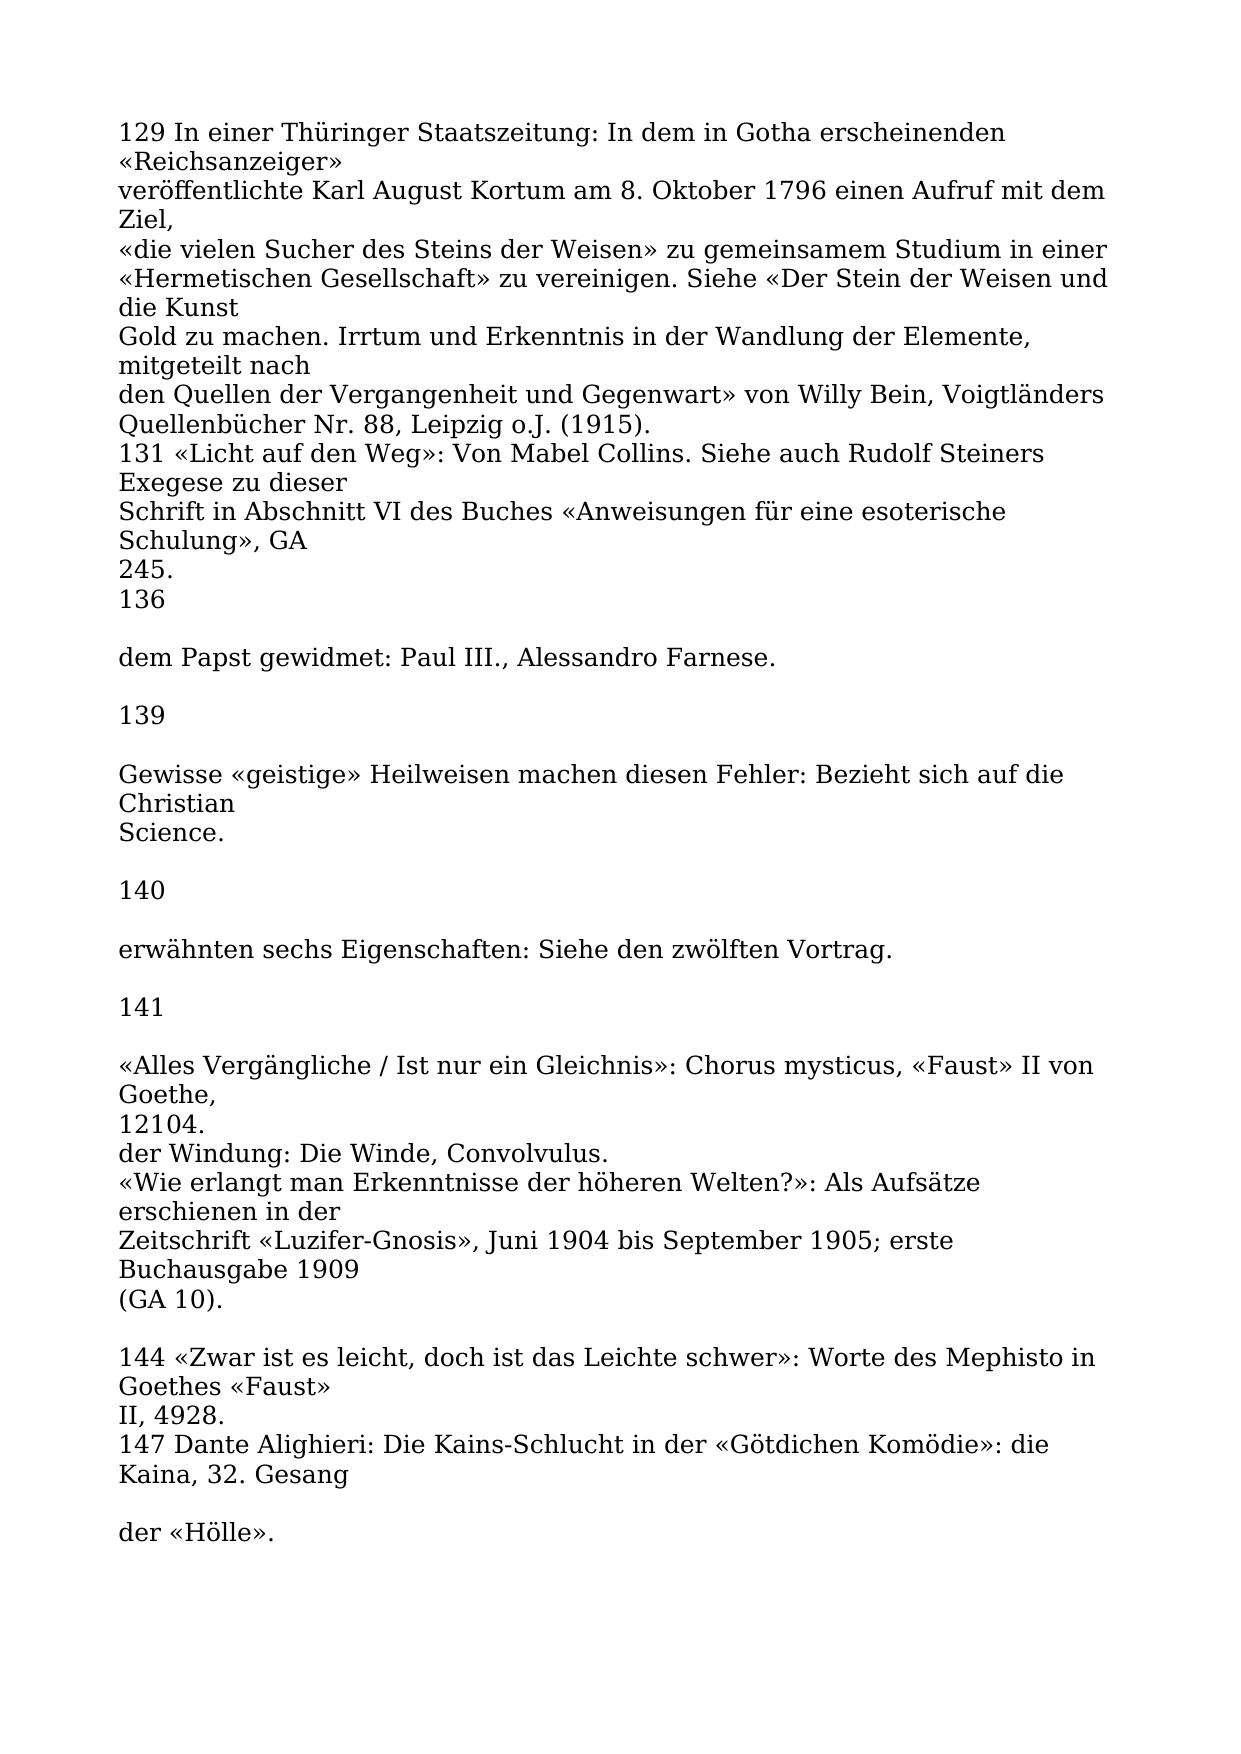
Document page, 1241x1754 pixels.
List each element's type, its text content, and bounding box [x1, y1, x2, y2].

text Quellenbücher Nr. 88, Leipzig o.J. (1915). [118, 410, 1122, 439]
text Science. [118, 818, 1122, 847]
text dem Papst gewidmet: Paul III., Alessandro Farnese. [118, 643, 1122, 672]
text Gold zu machen. Irrtum und Erkenntnis in der Wandlung der Elemente, mitgeteilt nach [118, 322, 1122, 381]
text «die vielen Sucher des Steins der Weisen» zu gemeinsamem Studium in einer [118, 235, 1122, 264]
text 147 Dante Alighieri: Die Kains-Schlucht in der «Götdichen Komödie»: die Kaina, 32. Gesang [118, 1431, 1122, 1489]
text 141 [118, 993, 1122, 1022]
text 136 [118, 585, 1122, 614]
text (GA 10). [118, 1285, 1122, 1314]
text 140 [118, 876, 1122, 906]
text Gewisse «geistige» Heilweisen machen diesen Fehler: Bezieht sich auf die Christian [118, 760, 1122, 818]
text der Windung: Die Winde, Convolvulus. [118, 1139, 1122, 1168]
text 12104. [118, 1110, 1122, 1139]
text 131 «Licht auf den Weg»: Von Mabel Collins. Siehe auch Rudolf Steiners Exegese zu dieser [118, 439, 1122, 497]
text 245. [118, 556, 1122, 585]
text 129 In einer Thüringer Staatszeitung: In dem in Gotha erscheinenden «Reichsanzeiger» [118, 118, 1122, 176]
text II, 4928. [118, 1401, 1122, 1431]
text veröffentlichte Karl August Kortum am 8. Oktober 1796 einen Aufruf mit dem Ziel, [118, 176, 1122, 235]
text «Wie erlangt man Erkenntnisse der höheren Welten?»: Als Aufsätze erschienen in der [118, 1168, 1122, 1226]
text erwähnten sechs Eigenschaften: Siehe den zwölften Vortrag. [118, 935, 1122, 964]
text 144 «Zwar ist es leicht, doch ist das Leichte schwer»: Worte des Mephisto in Goethes «Faust» [118, 1343, 1122, 1401]
text «Hermetischen Gesellschaft» zu vereinigen. Siehe «Der Stein der Weisen und die Kunst [118, 264, 1122, 322]
text 139 [118, 701, 1122, 731]
text Schrift in Abschnitt VI des Buches «Anweisungen für eine esoterische Schulung», GA [118, 497, 1122, 556]
text der «Hölle». [118, 1518, 1122, 1547]
text «Alles Vergängliche / Ist nur ein Gleichnis»: Chorus mysticus, «Faust» II von Goethe, [118, 1051, 1122, 1110]
text den Quellen der Vergangenheit und Gegenwart» von Willy Bein, Voigtländers [118, 381, 1122, 410]
text Zeitschrift «Luzifer-Gnosis», Juni 1904 bis September 1905; erste Buchausgabe 1909 [118, 1226, 1122, 1285]
